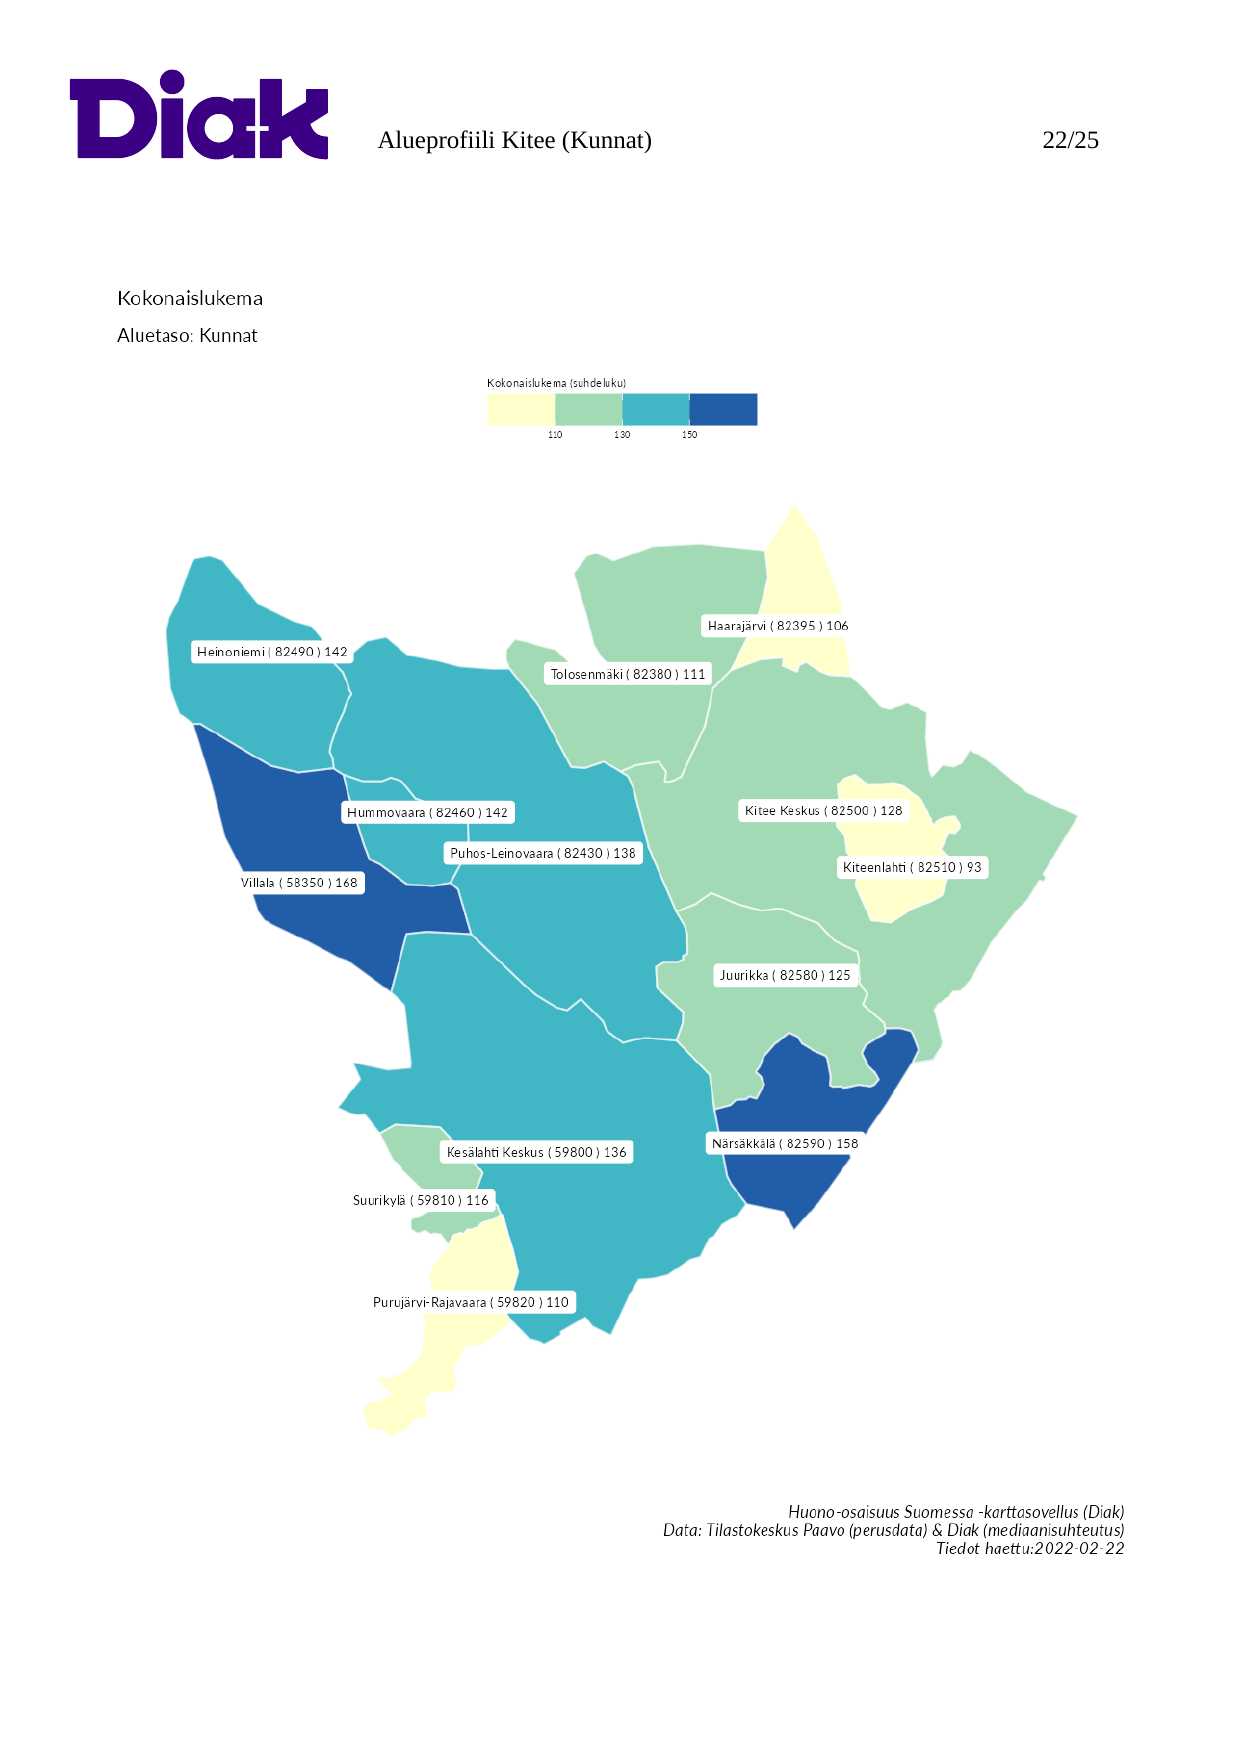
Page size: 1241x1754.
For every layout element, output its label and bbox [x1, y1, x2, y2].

picture [61, 196, 1179, 1651]
